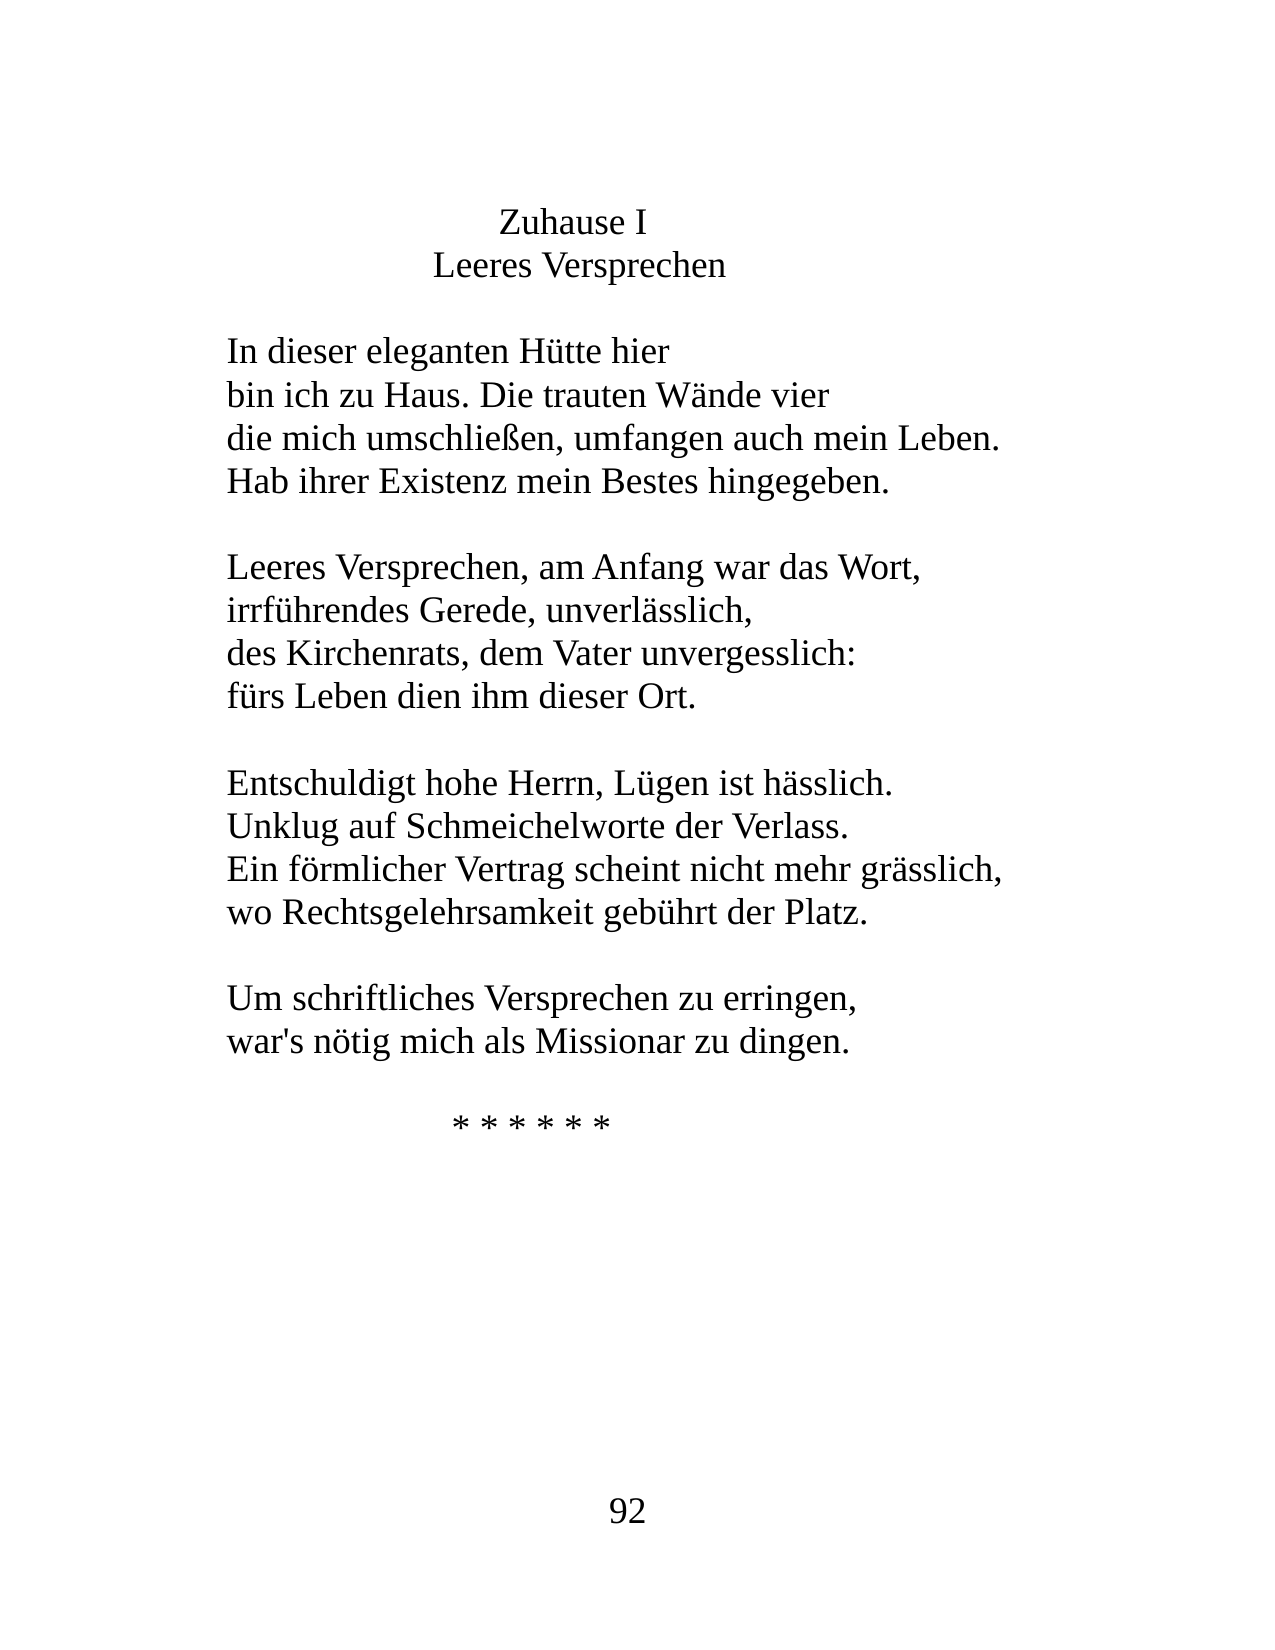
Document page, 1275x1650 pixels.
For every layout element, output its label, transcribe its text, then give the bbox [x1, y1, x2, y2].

text wo Rechtsgelehrsamkeit gebührt der Platz. [226, 889, 1157, 933]
text war's nötig mich als Missionar zu dingen. [226, 1019, 1157, 1062]
text irrführendes Gerede, unverlässlich, [226, 588, 1157, 631]
text Leeres Versprechen, am Anfang war das Wort, [226, 544, 1157, 588]
text * * * * * * [226, 1105, 1157, 1148]
text Leeres Versprechen [226, 243, 1157, 286]
text bin ich zu Haus. Die trauten Wände vier [226, 372, 1157, 415]
text Zuhause I [226, 199, 1157, 243]
text Um schriftliches Versprechen zu erringen, [226, 976, 1157, 1019]
text In dieser eleganten Hütte hier [226, 329, 1157, 372]
text Unklug auf Schmeichelworte der Verlass. [226, 803, 1157, 846]
text Ein förmlicher Vertrag scheint nicht mehr grässlich, [226, 846, 1157, 889]
text Entschuldigt hohe Herrn, Lügen ist hässlich. [226, 760, 1157, 803]
text Hab ihrer Existenz mein Bestes hingegeben. [226, 458, 1157, 501]
text die mich umschließen, umfangen auch mein Leben. [226, 415, 1157, 458]
text fürs Leben dien ihm dieser Ort. [226, 674, 1157, 717]
text des Kirchenrats, dem Vater unvergesslich: [226, 631, 1157, 674]
